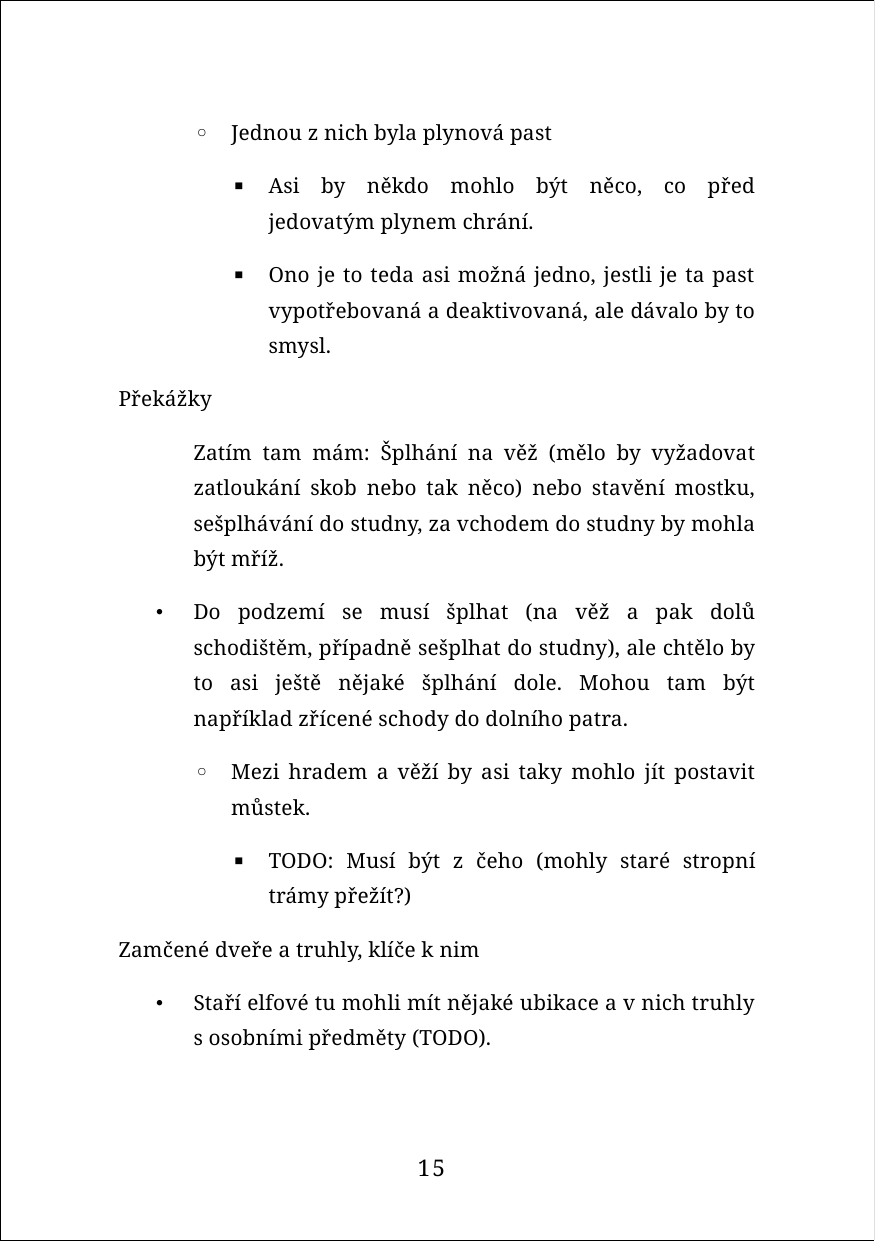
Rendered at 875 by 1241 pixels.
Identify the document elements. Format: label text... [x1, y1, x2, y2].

list Jednou z nich byla plynová past [193, 118, 756, 147]
list Ono je to teda asi možná jedno, jestli je ta past vypotřebovaná a deaktivovaná, ale dávalo by to smysl. [231, 260, 756, 360]
list TODO: Musí být z čeho (mohly staré stropní trámy přežít?) [231, 846, 756, 910]
list Zatím tam mám: Šplhání na věž (mělo by vyžadovat zatloukání skob nebo tak něco) nebo stavění mostku, sešplhávání do studny, za vchodem do studny by mohla být mříž. [156, 438, 756, 573]
list Asi by někdo mohlo být něco, co před jedovatým plynem chrání. [231, 171, 756, 235]
list Do podzemí se musí šplhat (na věž a pak dolů schodištěm, případně sešplhat do studny), ale chtělo by to asi ještě nějaké šplhání dole. Mohou tam být například zřícené schody do dolního patra. [156, 597, 756, 732]
list Mezi hradem a věží by asi taky mohlo jít postavit můstek. [193, 757, 756, 821]
text Překážky [118, 384, 756, 413]
list Staří elfové tu mohli mít nějaké ubikace a v nich truhly s osobními předměty (TODO). [156, 988, 756, 1052]
text Zamčené dveře a truhly, klíče k nim [118, 935, 756, 963]
